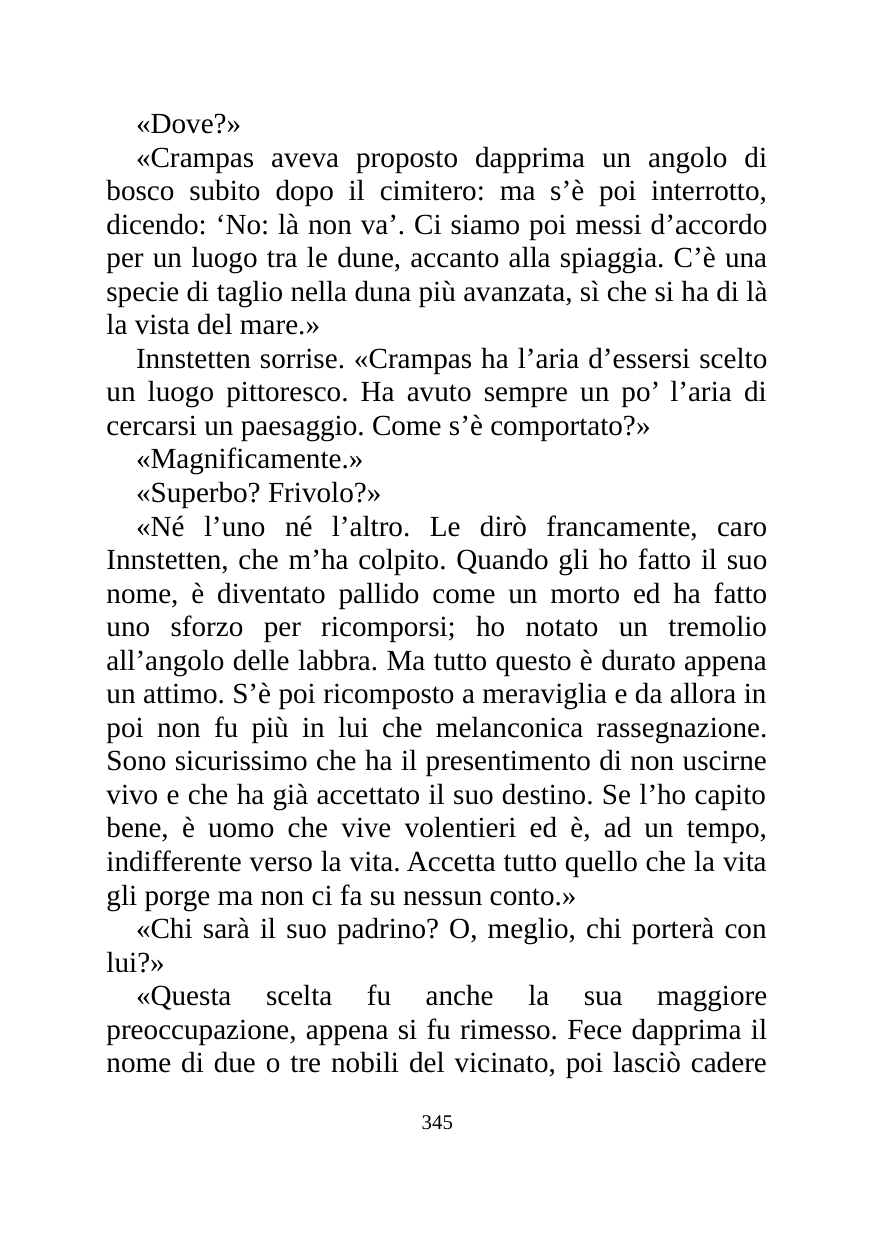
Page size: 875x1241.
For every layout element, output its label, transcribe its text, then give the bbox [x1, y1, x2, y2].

text «Superbo? Frivolo?» [106, 475, 768, 509]
text «Né l’uno né l’altro. Le dirò francamente, caro Innstetten, che m’ha colpito. Quando gli ho fatto il suo nome, è diventato pallido come un morto ed ha fatto uno sforzo per ricomporsi; ho notato un tremolio all’angolo delle labbra. Ma tutto questo è durato appena un attimo. S’è poi ricomposto a meraviglia e da allora in poi non fu più in lui che melanconica rassegnazione. Sono sicurissimo che ha il presentimento di non uscirne vivo e che ha già accettato il suo destino. Se l’ho capito bene, è uomo che vive volentieri ed è, ad un tempo, indifferente verso la vita. Accetta tutto quello che la vita gli porge ma non ci fa su nessun conto.» [106, 509, 768, 911]
text «Magnificamente.» [106, 442, 768, 475]
text «Dove?» [106, 106, 768, 140]
text «Questa scelta fu anche la sua maggiore preoccupazione, appena si fu rimesso. Fece dapprima il nome di due o tre nobili del vicinato, poi lasciò cadere [106, 978, 768, 1079]
text «Crampas aveva proposto dapprima un angolo di bosco subito dopo il cimitero: ma s’è poi interrotto, dicendo: ‘No: là non va’. Ci siamo poi messi d’accordo per un luogo tra le dune, accanto alla spiaggia. C’è una specie di taglio nella duna più avanzata, sì che si ha di là la vista del mare.» [106, 140, 768, 341]
text Innstetten sorrise. «Crampas ha l’aria d’essersi scelto un luogo pittoresco. Ha avuto sempre un po’ l’aria di cercarsi un paesaggio. Come s’è comportato?» [106, 341, 768, 442]
text «Chi sarà il suo padrino? O, meglio, chi porterà con lui?» [106, 911, 768, 978]
